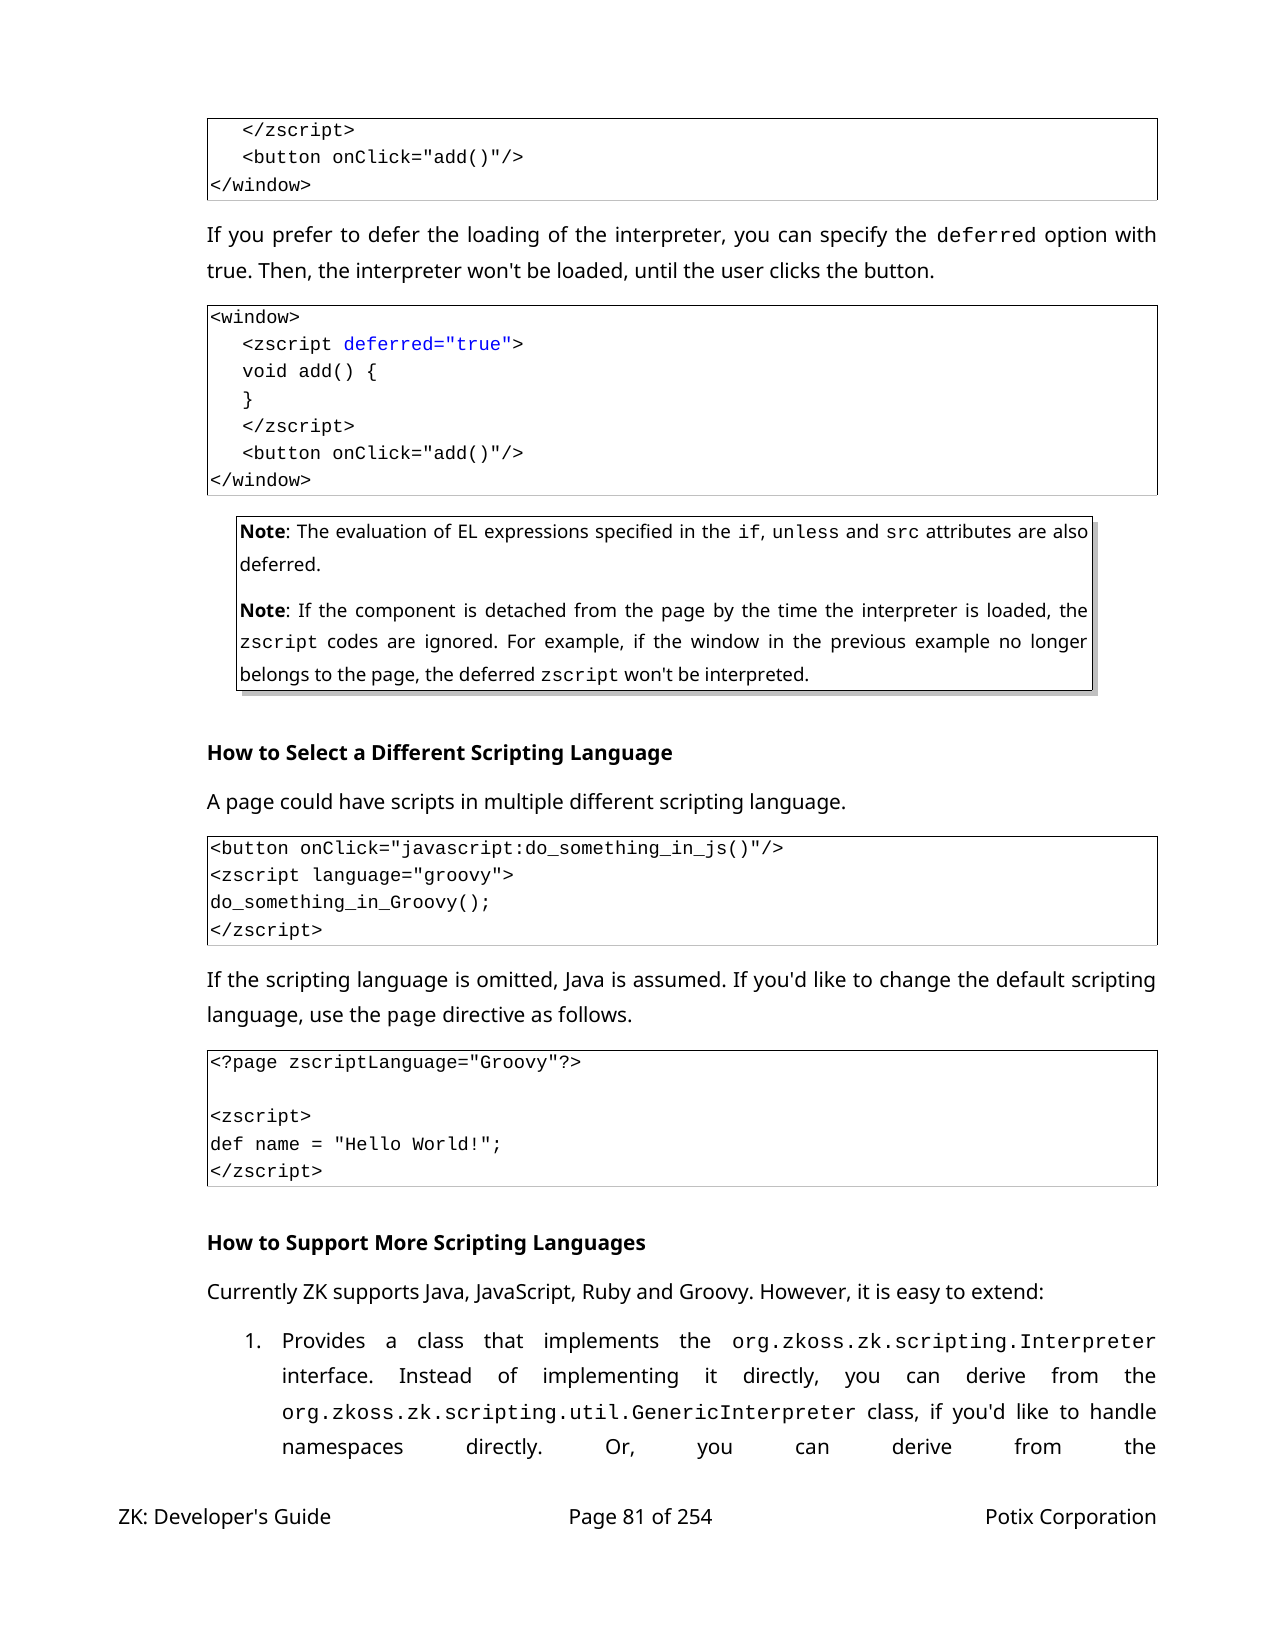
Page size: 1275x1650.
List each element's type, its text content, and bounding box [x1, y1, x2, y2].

subtitle How to Support More Scripting Languages [207, 1228, 1157, 1257]
text do_something_in_Groovy(); [208, 890, 1157, 914]
text If you prefer to defer the loading of the interpreter, you can specify the deferred option with true. Then, the interpreter won't be loaded, until the user clicks the button. [207, 220, 1157, 284]
text <button onClick="javascript:do_something_in_js()"/> [208, 837, 1157, 860]
text void add() { [208, 359, 1157, 383]
text <zscript language="groovy"> [208, 863, 1157, 887]
text <button onClick="add()"/> [208, 441, 1157, 465]
text <button onClick="add()"/> [208, 145, 1157, 169]
text </zscript> [208, 413, 1157, 438]
text <?page zscriptLanguage="Groovy"?> [208, 1051, 1157, 1074]
text </window> [208, 468, 1157, 495]
text Note: If the component is detached from the page by the time the interpreter is loaded, the zscript codes are ignored. For example, if the window in the previous example no longer belongs to the page, the deferred zscript won't be interpreted. [237, 594, 1092, 690]
text <zscript deferred="true"> [208, 332, 1157, 356]
text A page could have scripts in multiple different scripting language. [207, 787, 1157, 815]
text def name = "Hello World!"; [208, 1131, 1157, 1156]
text </window> [208, 172, 1157, 200]
text </zscript> [208, 1158, 1157, 1186]
text } [208, 386, 1157, 411]
text </zscript> [208, 917, 1157, 945]
text <window> [208, 306, 1157, 329]
list Provides a class that implements the org.zkoss.zk.scripting.Interpreter interface. Instead of implementing it directly, you can derive from the org.zkoss.zk.scripting.util.GenericInterpreter class, if you'd like to handle namespaces directly. Or, you can derive from the [244, 1326, 1157, 1461]
subtitle How to Select a Different Scripting Language [207, 738, 1157, 766]
text If the scripting language is omitted, Java is assumed. If you'd like to change the default scripting language, use the page directive as follows. [207, 965, 1157, 1029]
text Currently ZK supports Java, JavaScript, Ruby and Groovy. However, it is easy to extend: [207, 1277, 1157, 1305]
text Note: The evaluation of EL expressions specified in the if, unless and src attributes are also deferred. [237, 517, 1092, 576]
text </zscript> [208, 119, 1157, 142]
text <zscript> [208, 1104, 1157, 1128]
